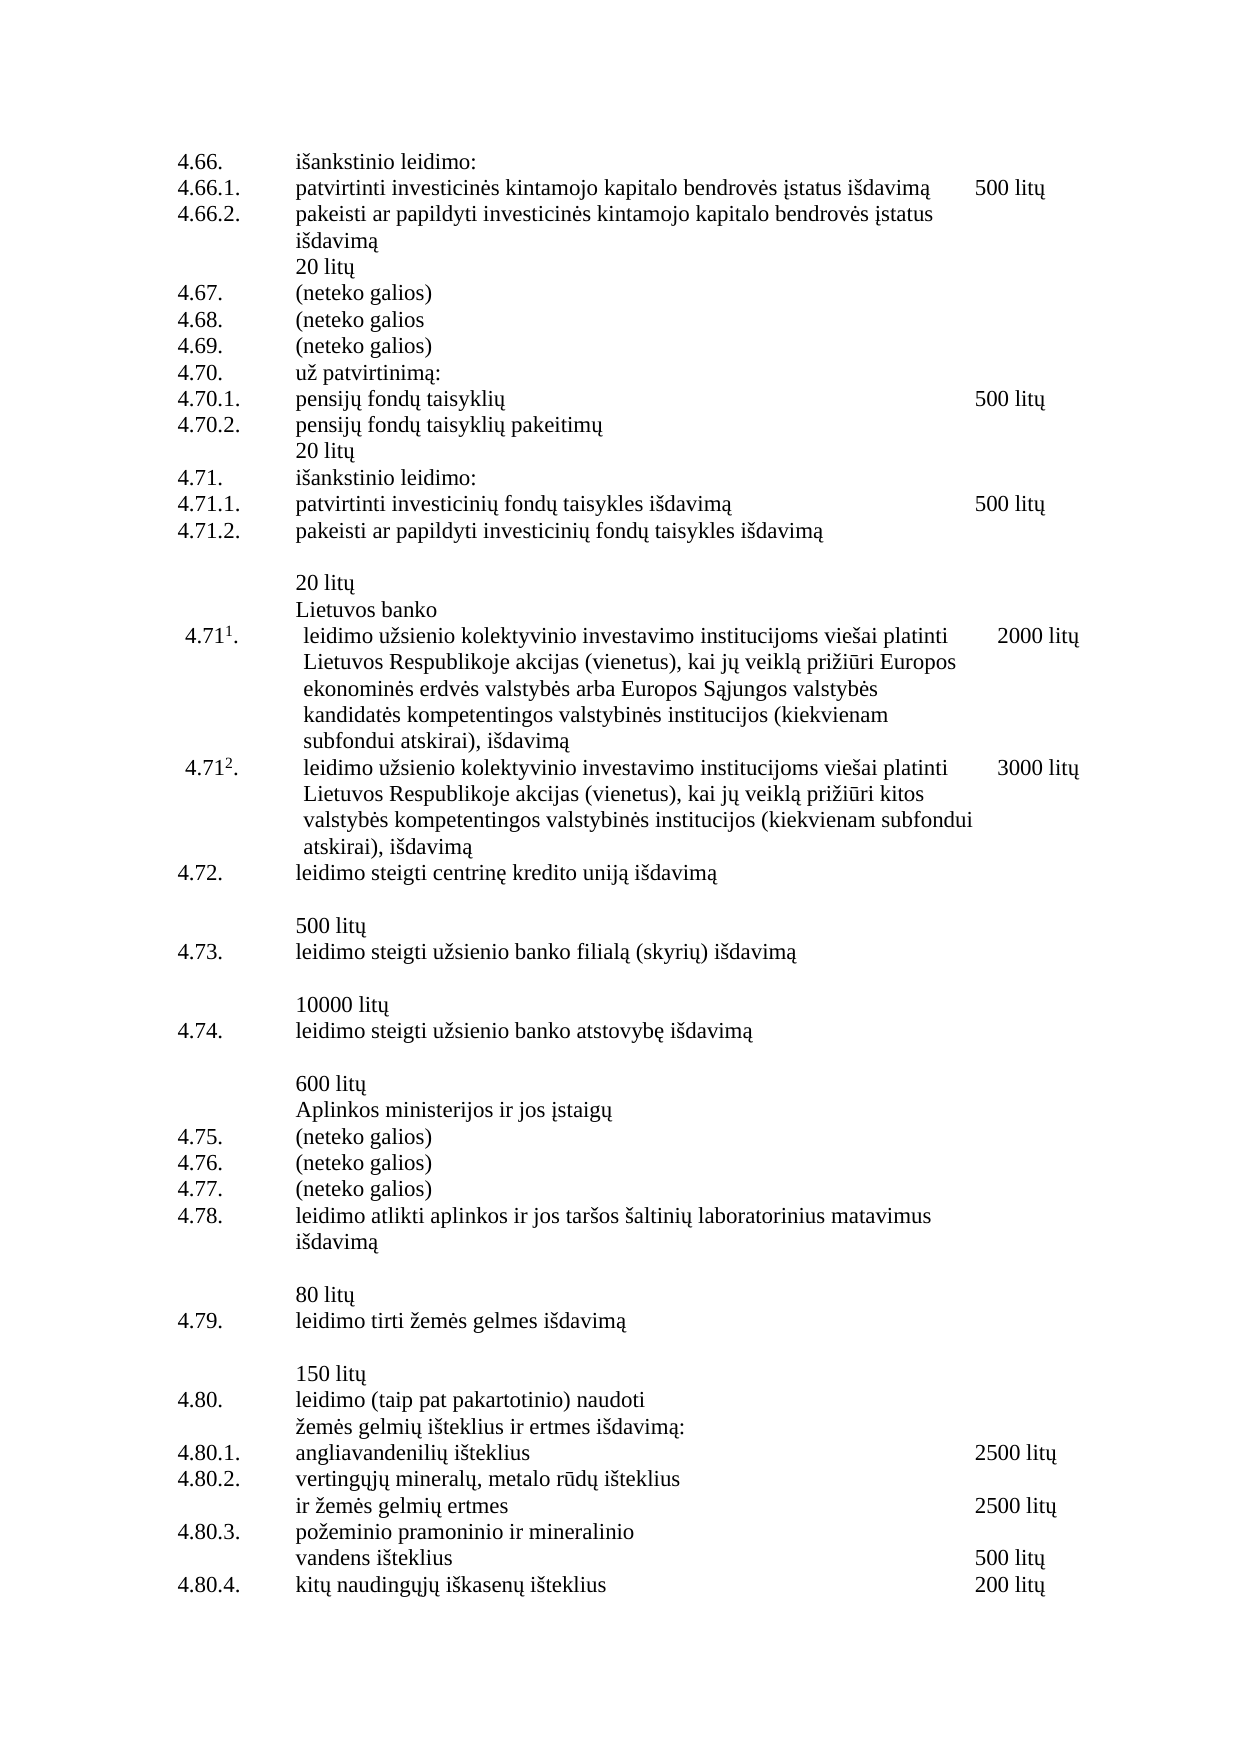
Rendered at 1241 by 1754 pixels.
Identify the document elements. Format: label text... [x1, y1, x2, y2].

text 4.71.2. pakeisti ar papildyti investicinių fondų taisykles išdavimą 20 litų [177, 517, 945, 596]
text 4.80.2. vertingųjų mineralų, metalo rūdų išteklius [177, 1465, 1122, 1492]
text 4.73. leidimo steigti užsienio banko filialą (skyrių) išdavimą 10000 litų [177, 938, 945, 1017]
table_cell leidimo užsienio kolektyvinio investavimo institucijoms viešai platinti Lietuvos Respublikoje akcijas (vienetus), kai jų veiklą prižiūri kitos valstybės kompetentingos valstybinės institucijos (kiekvienam subfondui atskirai), išdavimą [292, 754, 986, 859]
table_header 2000 litų [986, 622, 1144, 754]
text ir žemės gelmių ertmes 2500 litų [177, 1492, 1122, 1518]
text 4.80. leidimo (taip pat pakartotinio) naudoti [177, 1386, 1122, 1413]
table_cell 4.712. [174, 754, 292, 859]
text 4.69. (neteko galios) [177, 332, 945, 358]
text 4.72. leidimo steigti centrinę kredito uniją išdavimą 500 litų [177, 859, 945, 938]
text 4.76. (neteko galios) [177, 1149, 945, 1176]
text 4.71.1. patvirtinti investicinių fondų taisykles išdavimą 500 litų [177, 490, 1181, 517]
text žemės gelmių išteklius ir ertmes išdavimą: [177, 1413, 1122, 1439]
text 4.80.1. angliavandenilių išteklius 2500 litų [177, 1439, 1122, 1465]
text Lietuvos banko [177, 596, 945, 622]
text 4.70.1. pensijų fondų taisyklių 500 litų [177, 385, 1167, 411]
text 4.80.4. kitų naudingųjų iškasenų išteklius 200 litų [177, 1571, 1122, 1597]
text 4.66.1. patvirtinti investicinės kintamojo kapitalo bendrovės įstatus išdavimą 500 litų [177, 174, 1078, 200]
text 4.70. už patvirtinimą: [177, 358, 945, 385]
text 4.67. (neteko galios) [177, 279, 945, 306]
text 4.75. (neteko galios) [177, 1123, 945, 1149]
text 4.79. leidimo tirti žemės gelmes išdavimą 150 litų [177, 1307, 945, 1386]
table_cell 3000 litų [986, 754, 1144, 859]
text 4.70.2. pensijų fondų taisyklių pakeitimų 20 litų [177, 411, 945, 464]
text Aplinkos ministerijos ir jos įstaigų [177, 1096, 945, 1123]
text 4.68. (neteko galios [177, 306, 945, 332]
text 4.74. leidimo steigti užsienio banko atstovybę išdavimą 600 litų [177, 1017, 945, 1096]
text 4.66.2. pakeisti ar papildyti investicinės kintamojo kapitalo bendrovės įstatus [177, 200, 945, 227]
text 4.78. leidimo atlikti aplinkos ir jos taršos šaltinių laboratorinius matavimus išdavimą 80 litų [177, 1202, 945, 1307]
text 4.66. išankstinio leidimo: [177, 148, 945, 174]
text išdavimą 20 litų [177, 227, 945, 279]
table_header leidimo užsienio kolektyvinio investavimo institucijoms viešai platinti Lietuvos Respublikoje akcijas (vienetus), kai jų veiklą prižiūri Europos ekonominės erdvės valstybės arba Europos Sąjungos valstybės kandidatės kompetentingos valstybinės institucijos (kiekvienam subfondui atskirai), išdavimą [292, 622, 986, 754]
text vandens išteklius 500 litų [177, 1544, 1122, 1571]
text 4.77. (neteko galios) [177, 1176, 945, 1202]
text 4.71. išankstinio leidimo: [177, 464, 945, 490]
text 4.80.3. požeminio pramoninio ir mineralinio [177, 1518, 1122, 1544]
table_header 4.711. [174, 622, 292, 754]
